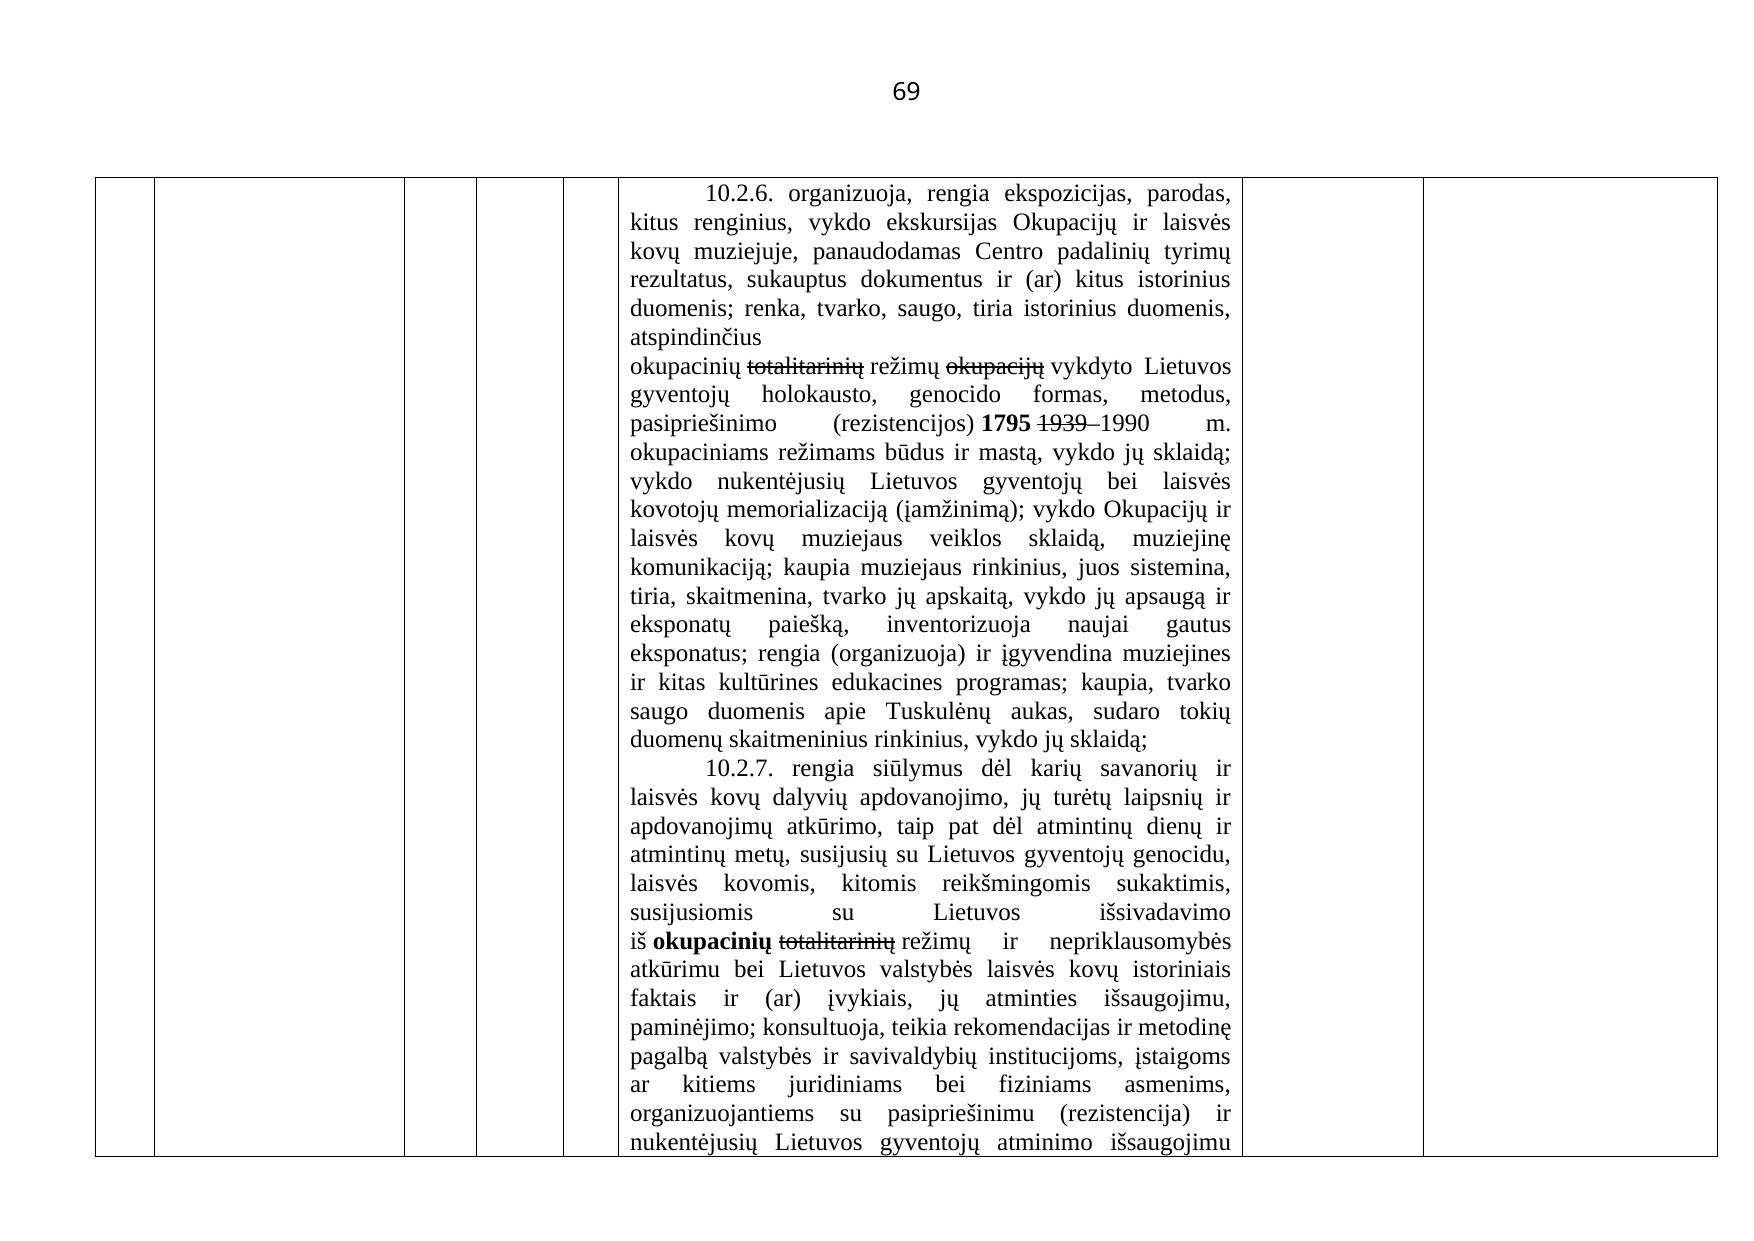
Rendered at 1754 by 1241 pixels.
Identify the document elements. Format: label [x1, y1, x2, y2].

table_cell [477, 178, 563, 1156]
table_cell [1243, 178, 1423, 1156]
table_cell [405, 178, 476, 1156]
table_cell [155, 178, 404, 1156]
table_cell [96, 178, 154, 1156]
table_cell [1424, 178, 1717, 1156]
table_cell [564, 178, 618, 1156]
